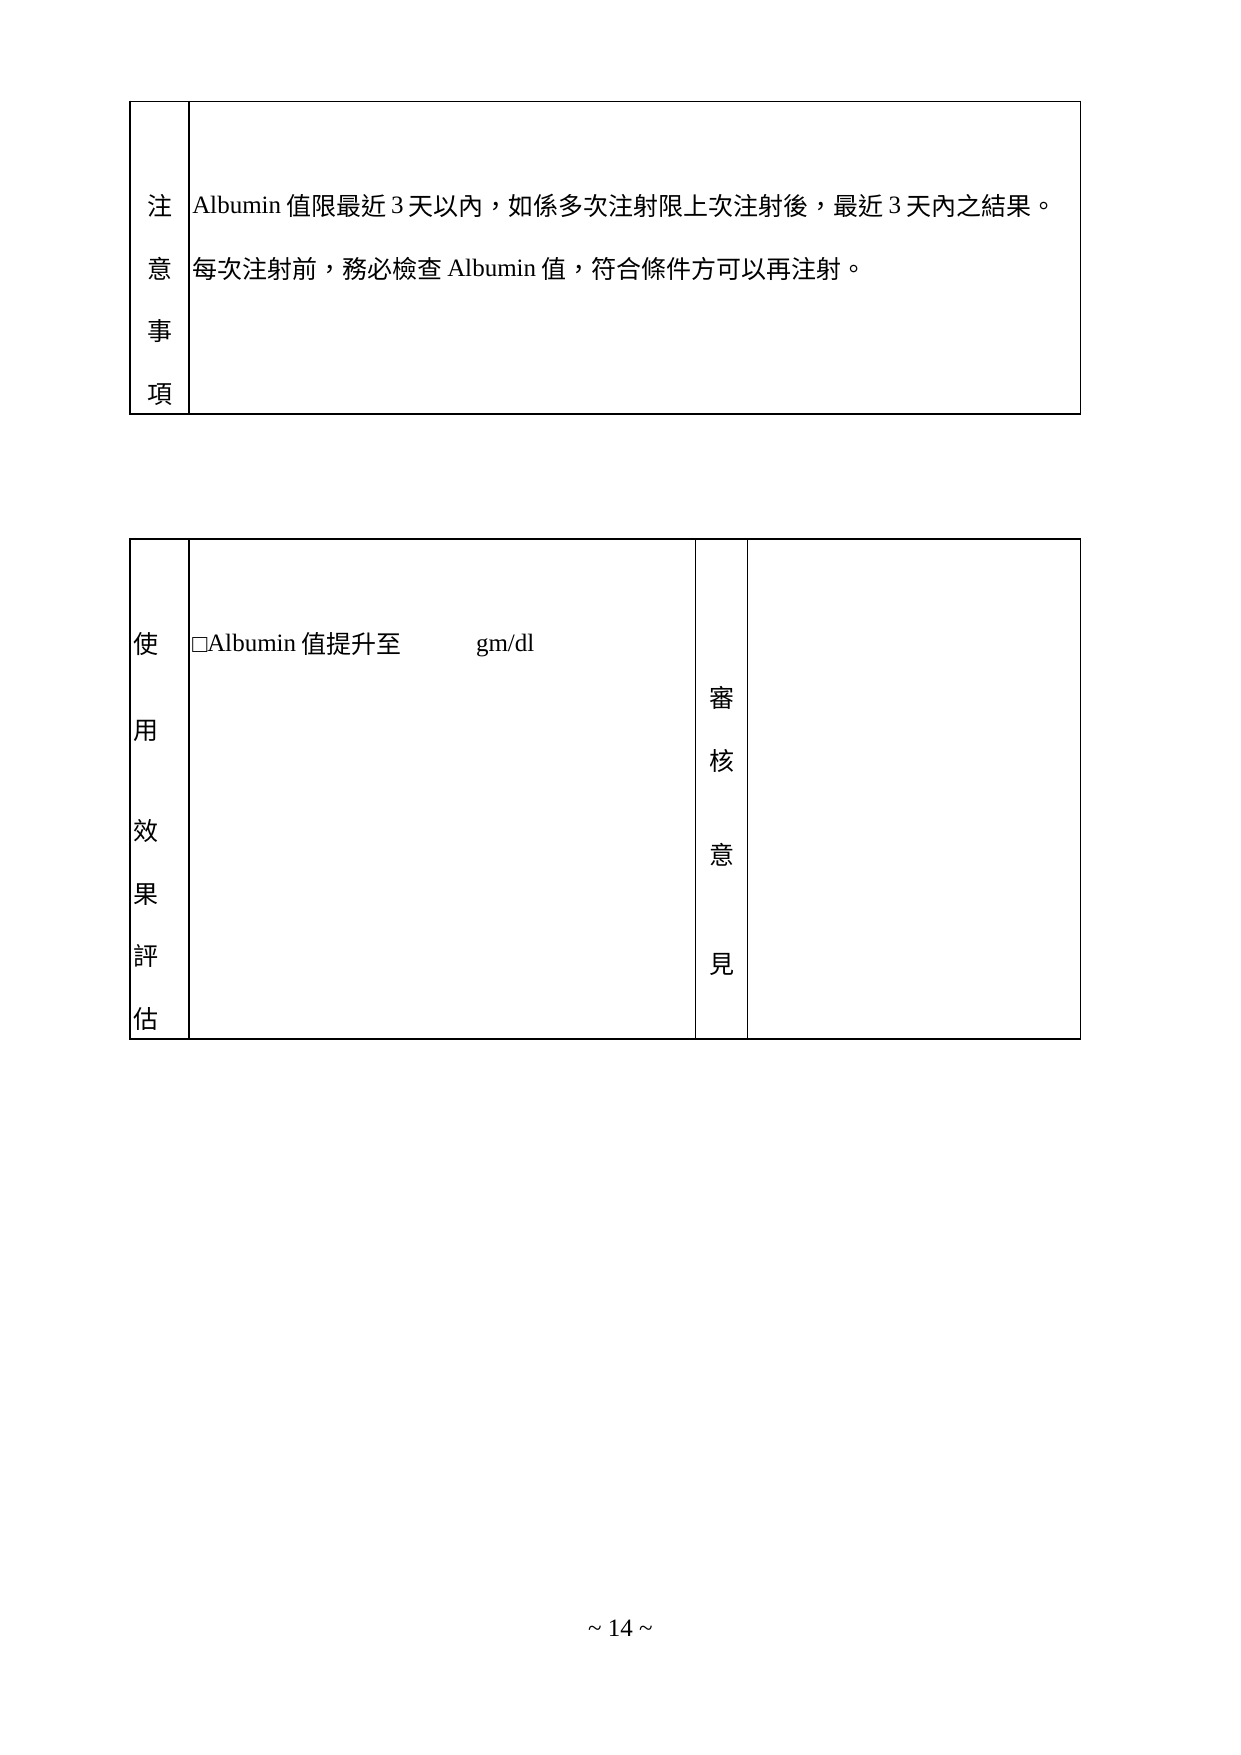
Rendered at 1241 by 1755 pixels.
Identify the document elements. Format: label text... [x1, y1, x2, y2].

table_header [748, 540, 1080, 1038]
table_cell Albumin值限最近3天以內，如係多次注射限上次注射後，最近3天內之結果。 每次注射前，務必檢查Albumin值，符合條件方可以再注射。 [190, 102, 1080, 413]
table_header 使 用 效 果 評 估 [131, 540, 188, 1038]
table_header 審 核 意 見 [696, 540, 747, 1038]
table_header □Albumin值提升至 gm/dl [190, 540, 695, 1038]
table_cell 注 意 事 項 [131, 102, 188, 413]
